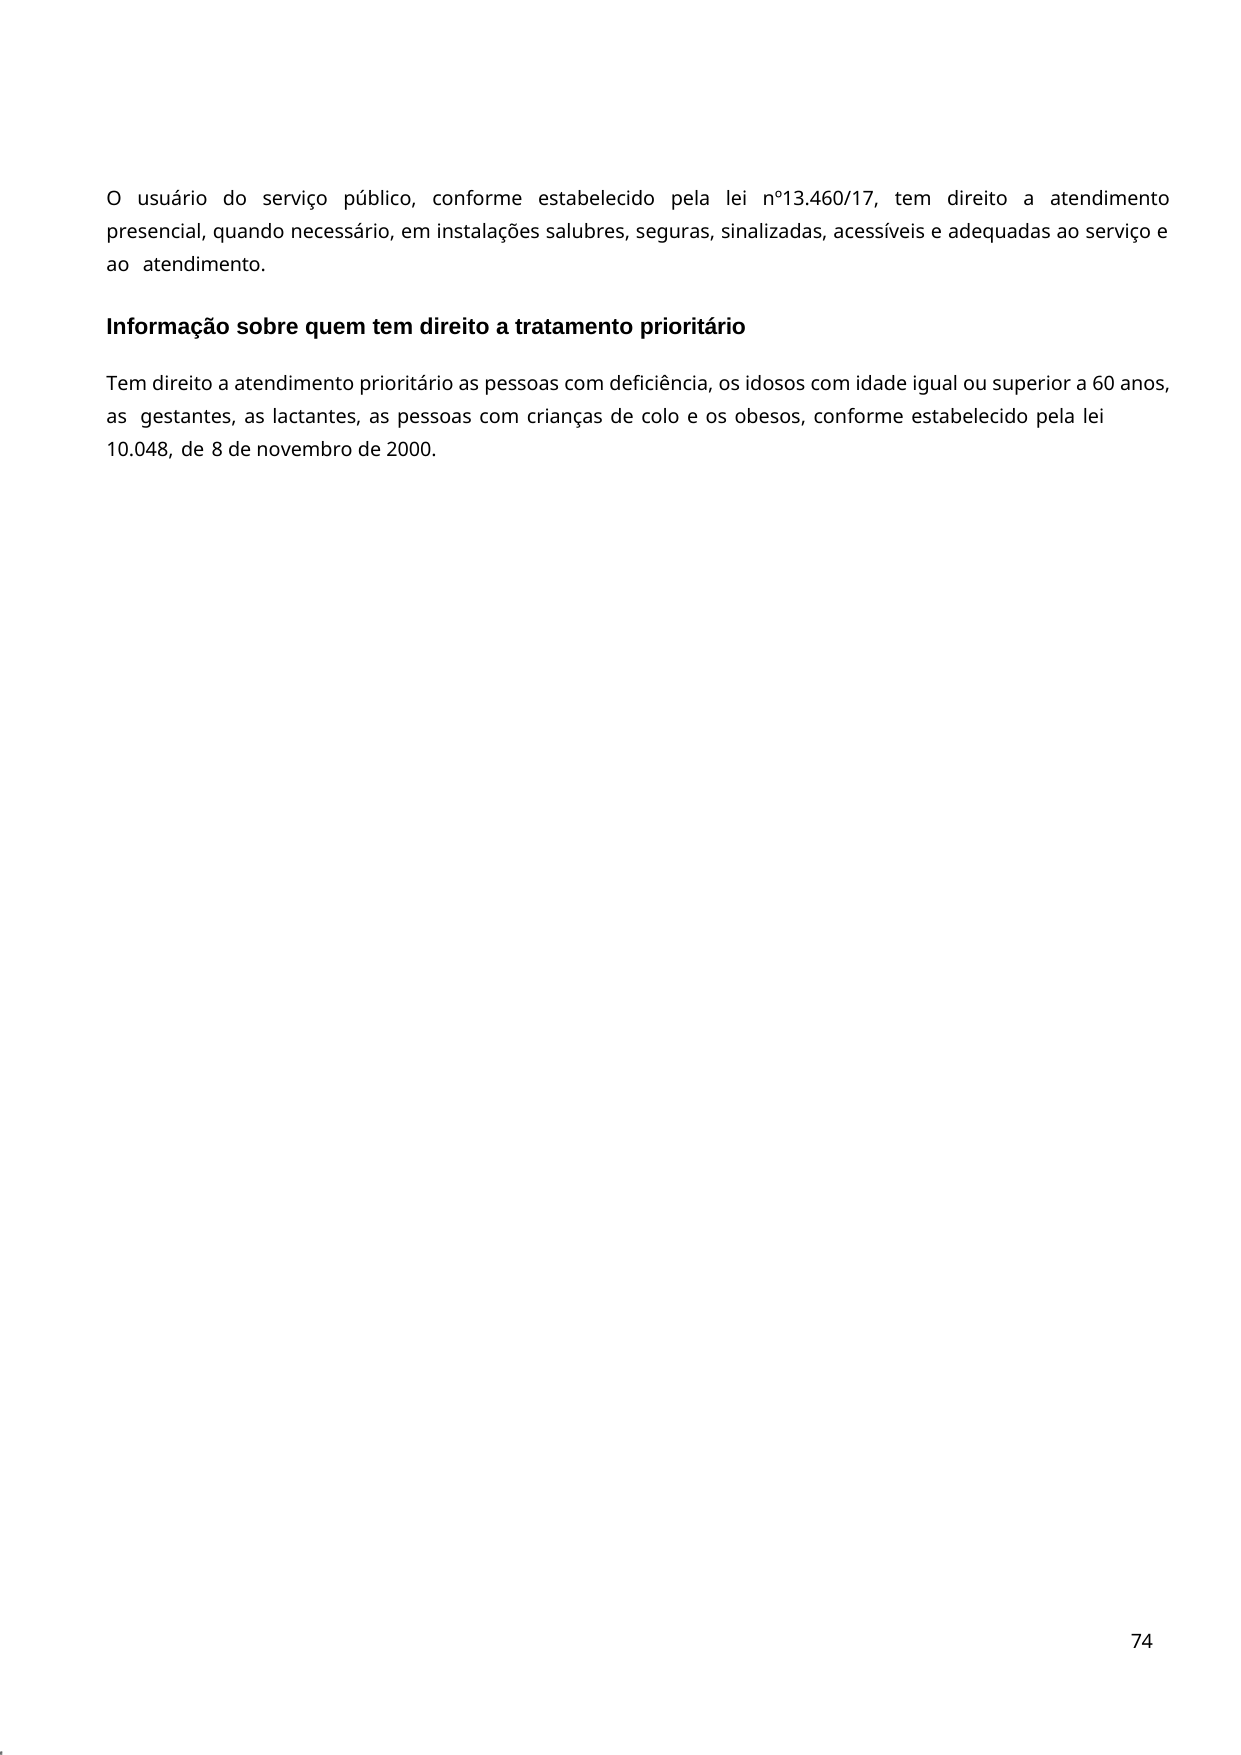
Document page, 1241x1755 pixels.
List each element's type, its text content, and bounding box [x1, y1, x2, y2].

text Tem direito a atendimento prioritário as pessoas com deficiência, os idosos com idade igual ou superior a 60 anos, as gestantes, as lactantes, as pessoas com crianças de colo e os obesos, conforme estabelecido pela lei 10.048, de 8 de novembro de 2000. [106, 369, 1173, 462]
text O usuário do serviço público, conforme estabelecido pela lei nº13.460/17, tem direito a atendimento presencial, quando necessário, em instalações salubres, seguras, sinalizadas, acessíveis e adequadas ao serviço e ao atendimento. [106, 184, 1169, 277]
subtitle Informação sobre quem tem direito a tratamento prioritário [106, 313, 1241, 339]
